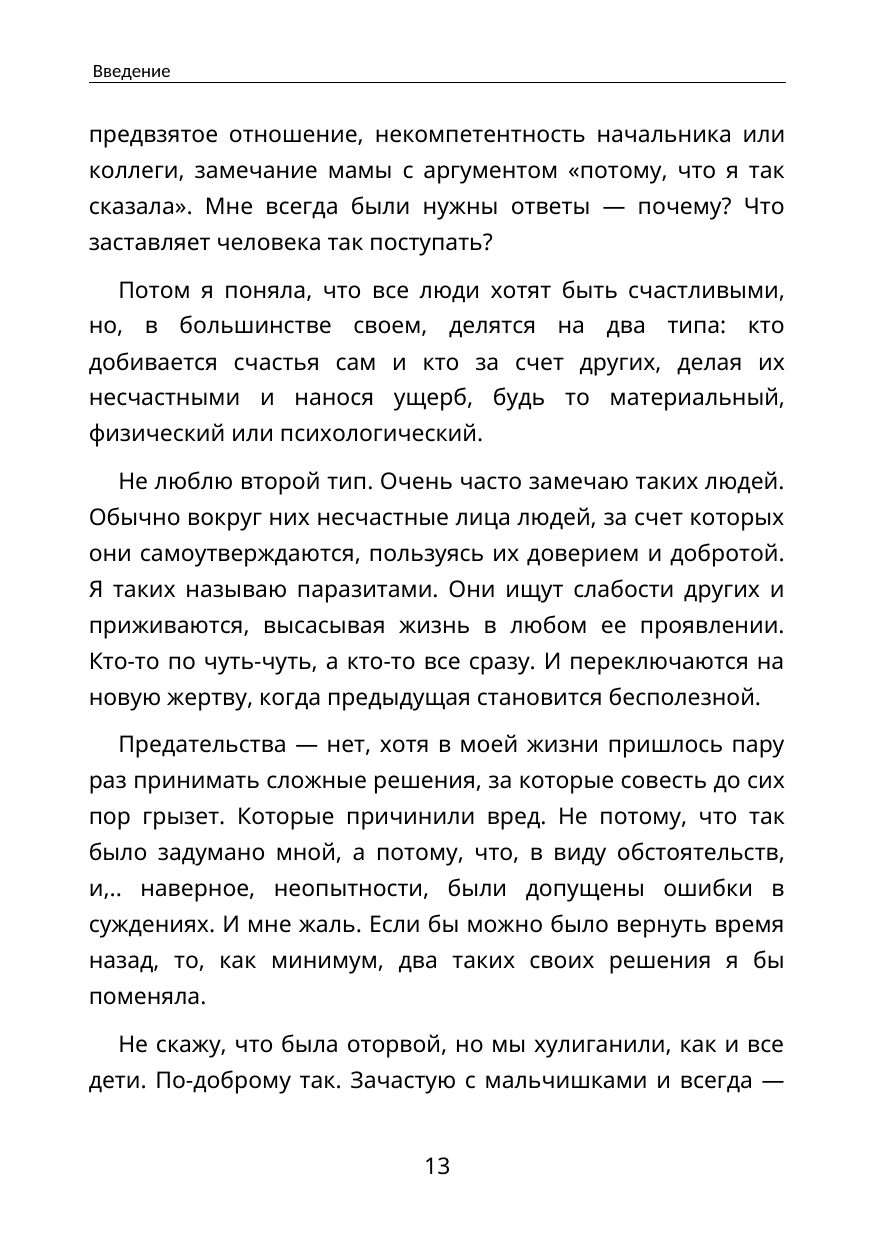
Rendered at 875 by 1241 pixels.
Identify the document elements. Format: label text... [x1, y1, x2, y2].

text предвзятое отношение, некомпетентность начальника или коллеги, замечание мамы с аргументом «потому, что я так сказала». Мне всегда были нужны ответы — почему? Что заставляет человека так поступать? [88, 118, 786, 257]
text Предательства — нет, хотя в моей жизни пришлось пару раз принимать сложные решения, за которые совесть до сих пор грызет. Которые причинили вред. Не потому, что так было задумано мной, а потому, что, в виду обстоятельств, и,.. наверное, неопытности, были допущены ошибки в суждениях. И мне жаль. Если бы можно было вернуть время назад, то, как минимум, два таких своих решения я бы поменяла. [88, 728, 786, 1011]
text Не скажу, что была оторвой, но мы хулиганили, как и все дети. По-доброму так. Зачастую с мальчишками и всегда — [88, 1028, 786, 1095]
text Потом я поняла, что все люди хотят быть счастливыми, но, в большинстве своем, делятся на два типа: кто добивается счастья сам и кто за счет других, делая их несчастными и нанося ущерб, будь то материальный, физический или психологический. [88, 273, 786, 448]
text Не люблю второй тип. Очень часто замечаю таких людей. Обычно вокруг них несчастные лица людей, за счет которых они самоутверждаются, пользуясь их доверием и добротой. Я таких называю паразитами. Они ищут слабости других и приживаются, высасывая жизнь в любом ее проявлении. Кто-то по чуть-чуть, а кто-то все сразу. И переключаются на новую жертву, когда предыдущая становится бесполезной. [88, 465, 786, 712]
